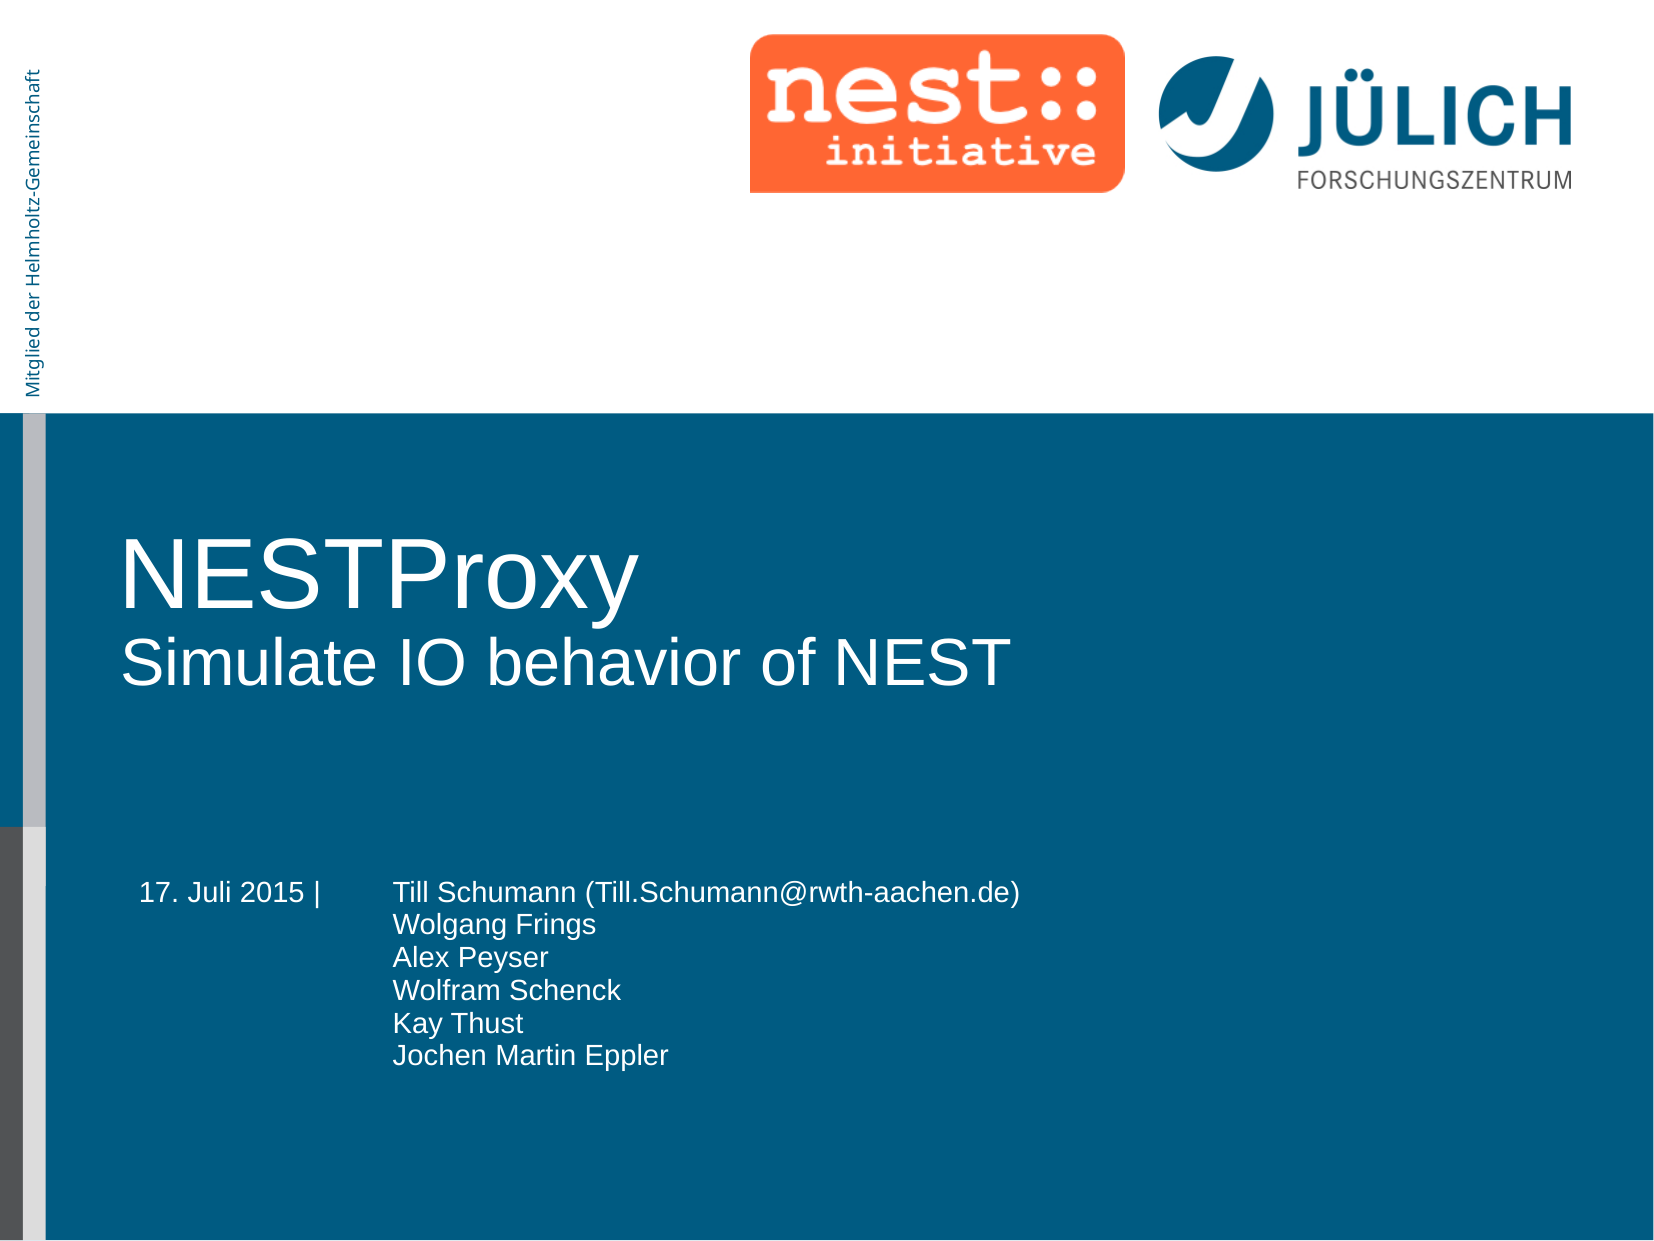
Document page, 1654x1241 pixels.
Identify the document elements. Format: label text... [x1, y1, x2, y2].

picture [1157, 54, 1571, 189]
title NESTProxy [118, 513, 1607, 635]
subtitle Simulate IO behavior of NEST [120, 622, 1607, 703]
text_box Till Schumann (Till.Schumann@rwth-aachen.de) Wolgang Frings Alex Peyser Wolfram Schenck Kay Thust Jochen Martin Eppler [377, 868, 1093, 1113]
picture [750, 34, 1125, 193]
